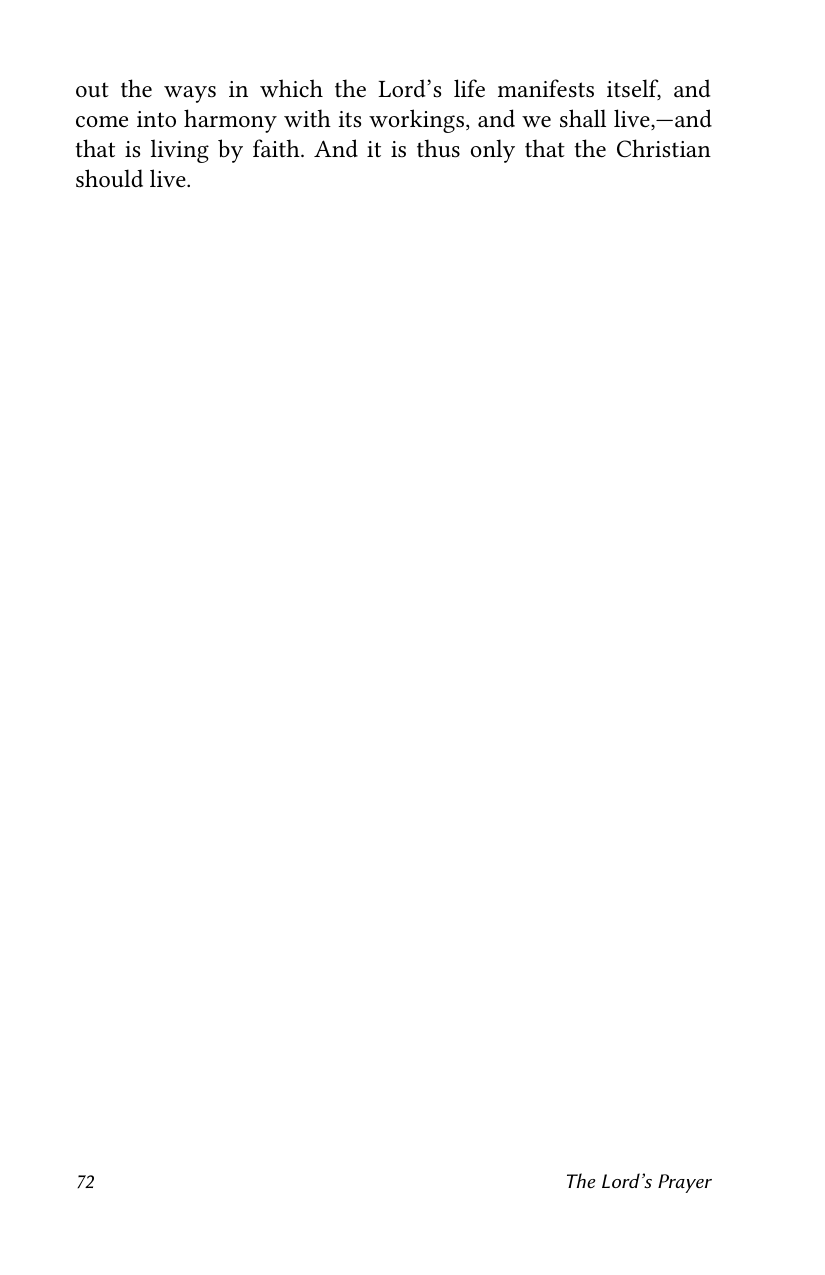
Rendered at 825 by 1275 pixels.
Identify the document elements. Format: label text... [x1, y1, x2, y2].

text out the ways in which the Lord’s life manifests itself, and come into harmony with its workings, and we shall live,—and that is living by faith. And it is thus only that the Christian should live. [75, 75, 712, 193]
